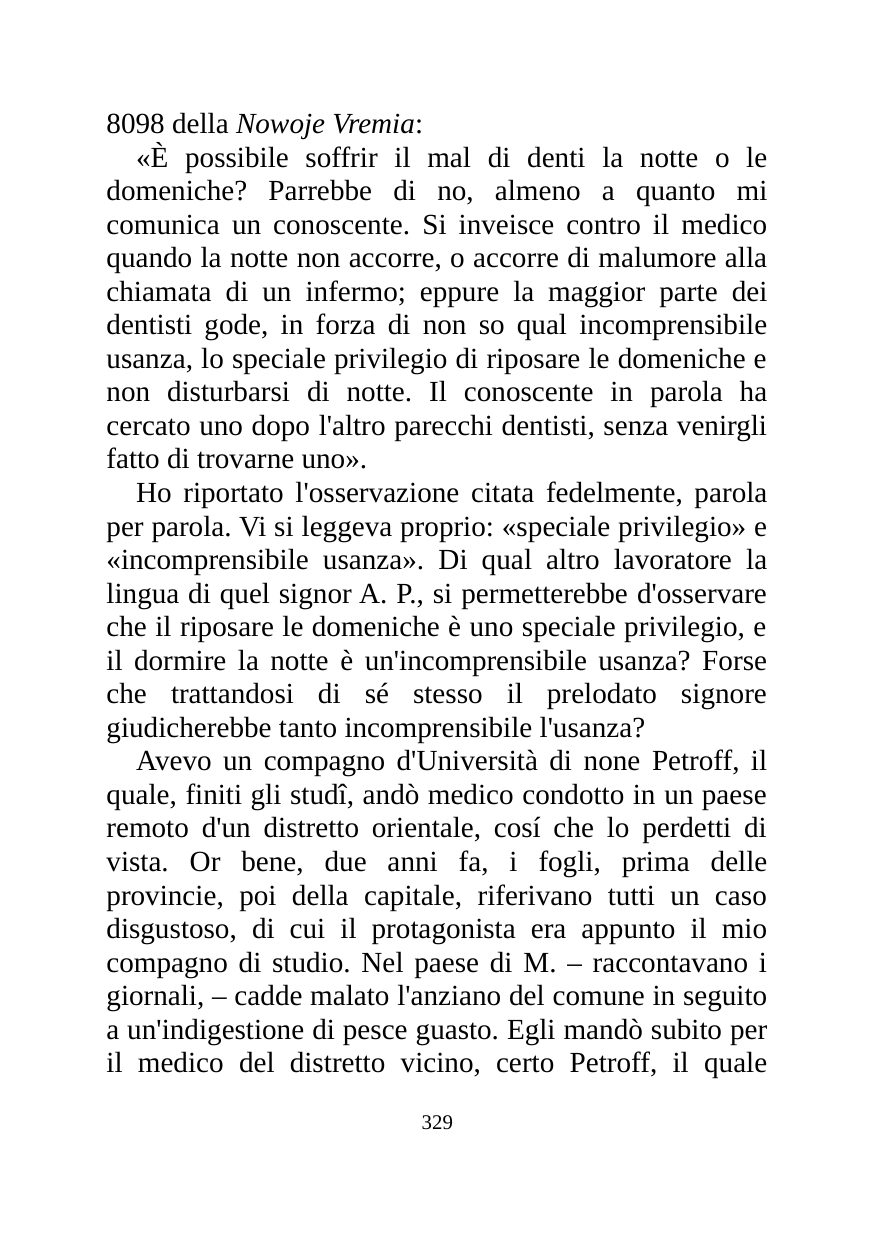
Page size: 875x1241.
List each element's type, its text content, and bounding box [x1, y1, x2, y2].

text «È possibile soffrir il mal di denti la notte o le domeniche? Parrebbe di no, almeno a quanto mi comunica un conoscente. Si inveisce contro il medico quando la notte non accorre, o accorre di malumore alla chiamata di un infermo; eppure la maggior parte dei dentisti gode, in forza di non so qual incomprensibile usanza, lo speciale privilegio di riposare le domeniche e non disturbarsi di notte. Il conoscente in parola ha cercato uno dopo l'altro parecchi dentisti, senza venirgli fatto di trovarne uno». [106, 140, 768, 475]
text Avevo un compagno d'Università di none Petroff, il quale, finiti gli studî, andò medico condotto in un paese remoto d'un distretto orientale, cosí che lo perdetti di vista. Or bene, due anni fa, i fogli, prima delle provincie, poi della capitale, riferivano tutti un caso disgustoso, di cui il protagonista era appunto il mio compagno di studio. Nel paese di M. – raccontavano i giornali, – cadde malato l'anziano del comune in seguito a un'indigestione di pesce guasto. Egli mandò subito per il medico del distretto vicino, certo Petroff, il quale [106, 743, 768, 1079]
text 8098 della Nowoje Vremia: [106, 106, 768, 140]
text Ho riportato l'osservazione citata fedelmente, parola per parola. Vi si leggeva proprio: «speciale privilegio» e «incomprensibile usanza». Di qual altro lavoratore la lingua di quel signor A. P., si permetterebbe d'osservare che il riposare le domeniche è uno speciale privilegio, e il dormire la notte è un'incomprensibile usanza? Forse che trattandosi di sé stesso il prelodato signore giudicherebbe tanto incomprensibile l'usanza? [106, 475, 768, 743]
